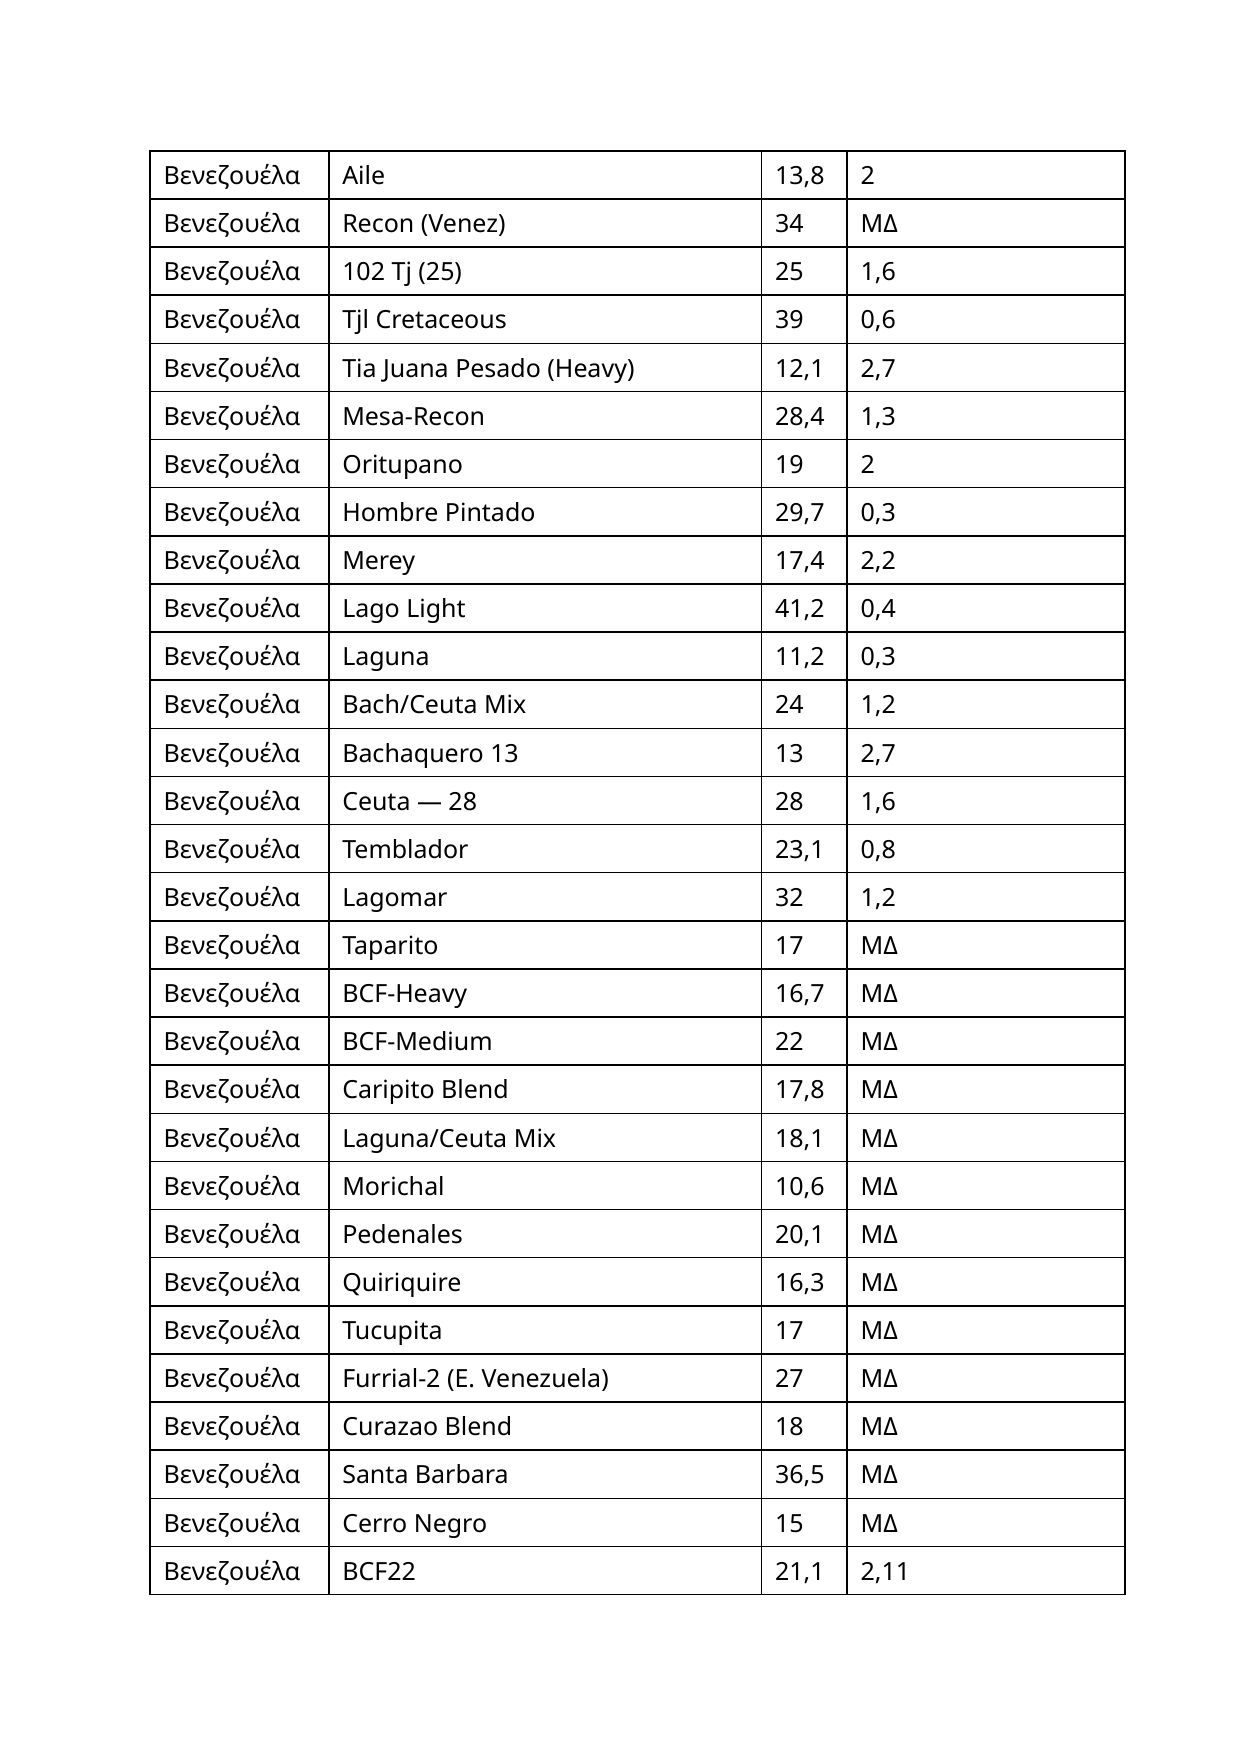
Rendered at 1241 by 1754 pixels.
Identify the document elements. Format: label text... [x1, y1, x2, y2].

table_cell Tia Juana Pesado (Heavy) [330, 344, 761, 391]
table_cell 1,6 [848, 248, 1124, 294]
table_cell ΜΔ [848, 1066, 1124, 1112]
table_cell 19 [762, 440, 846, 487]
table_cell Βενεζουέλα [151, 585, 328, 631]
table_cell ΜΔ [848, 922, 1124, 968]
table_cell 17,4 [762, 537, 846, 583]
table_cell Βενεζουέλα [151, 1114, 328, 1161]
table_cell 25 [762, 248, 846, 294]
table_cell BCF-Heavy [330, 970, 761, 1016]
table_cell ΜΔ [848, 200, 1124, 246]
table_cell Βενεζουέλα [151, 1066, 328, 1112]
table_cell ΜΔ [848, 1162, 1124, 1209]
table_cell ΜΔ [848, 1307, 1124, 1353]
table_cell Morichal [330, 1162, 761, 1209]
table_cell Taparito [330, 922, 761, 968]
table_cell Merey [330, 537, 761, 583]
table_cell 17,8 [762, 1066, 846, 1112]
table_cell Temblador [330, 825, 761, 872]
table_cell Bach/Ceuta Mix [330, 681, 761, 727]
table_cell Βενεζουέλα [151, 1403, 328, 1449]
table_cell Caripito Blend [330, 1066, 761, 1112]
table_cell Βενεζουέλα [151, 296, 328, 342]
table_cell 18,1 [762, 1114, 846, 1161]
table_cell Tjl Cretaceous [330, 296, 761, 342]
table_cell 23,1 [762, 825, 846, 872]
table_cell Βενεζουέλα [151, 1451, 328, 1497]
table_cell ΜΔ [848, 1499, 1124, 1546]
table_cell 13 [762, 729, 846, 776]
table_cell Βενεζουέλα [151, 777, 328, 824]
table_cell 41,2 [762, 585, 846, 631]
table_cell Laguna [330, 633, 761, 679]
table_cell 13,8 [762, 152, 846, 198]
table_cell 12,1 [762, 344, 846, 391]
table_cell ΜΔ [848, 970, 1124, 1016]
table_cell Ceuta — 28 [330, 777, 761, 824]
table_cell Βενεζουέλα [151, 970, 328, 1016]
table_cell 0,4 [848, 585, 1124, 631]
table_cell Βενεζουέλα [151, 152, 328, 198]
table_cell 21,1 [762, 1547, 846, 1594]
table_cell Βενεζουέλα [151, 825, 328, 872]
table_cell Oritupano [330, 440, 761, 487]
table_cell 0,3 [848, 488, 1124, 535]
table_cell Βενεζουέλα [151, 440, 328, 487]
table_cell 1,2 [848, 873, 1124, 920]
table_cell Tucupita [330, 1307, 761, 1353]
table_cell 2,2 [848, 537, 1124, 583]
table_cell Recon (Venez) [330, 200, 761, 246]
table_cell 0,6 [848, 296, 1124, 342]
table_cell Βενεζουέλα [151, 633, 328, 679]
table_cell 17 [762, 922, 846, 968]
table_cell Βενεζουέλα [151, 344, 328, 391]
table_cell 1,2 [848, 681, 1124, 727]
table_cell BCF-Medium [330, 1018, 761, 1064]
table_cell Βενεζουέλα [151, 1162, 328, 1209]
table_cell Βενεζουέλα [151, 922, 328, 968]
table_cell 34 [762, 200, 846, 246]
table_cell 1,6 [848, 777, 1124, 824]
table_cell 11,2 [762, 633, 846, 679]
table_cell 29,7 [762, 488, 846, 535]
table_cell Βενεζουέλα [151, 200, 328, 246]
table_cell 2,11 [848, 1547, 1124, 1594]
table_cell 24 [762, 681, 846, 727]
table_cell Βενεζουέλα [151, 1210, 328, 1257]
table_cell Βενεζουέλα [151, 248, 328, 294]
table_cell Cerro Negro [330, 1499, 761, 1546]
table_cell Laguna/Ceuta Mix [330, 1114, 761, 1161]
table_cell 1,3 [848, 392, 1124, 439]
table_cell ΜΔ [848, 1210, 1124, 1257]
table_cell Lagomar [330, 873, 761, 920]
table_cell Βενεζουέλα [151, 1547, 328, 1594]
table_cell Βενεζουέλα [151, 729, 328, 776]
table_cell Βενεζουέλα [151, 681, 328, 727]
table_cell Aile [330, 152, 761, 198]
table_cell BCF22 [330, 1547, 761, 1594]
table_cell ΜΔ [848, 1114, 1124, 1161]
table_cell 16,7 [762, 970, 846, 1016]
table_cell 17 [762, 1307, 846, 1353]
table_cell 28,4 [762, 392, 846, 439]
table_cell ΜΔ [848, 1451, 1124, 1497]
table_cell Santa Barbara [330, 1451, 761, 1497]
table_cell Βενεζουέλα [151, 1499, 328, 1546]
table_cell 2 [848, 440, 1124, 487]
table_cell Βενεζουέλα [151, 488, 328, 535]
table_cell 16,3 [762, 1258, 846, 1305]
table_cell Quiriquire [330, 1258, 761, 1305]
table_cell Hombre Pintado [330, 488, 761, 535]
table_cell Lago Light [330, 585, 761, 631]
table_cell Mesa-Recon [330, 392, 761, 439]
table_cell 15 [762, 1499, 846, 1546]
table_cell 27 [762, 1355, 846, 1401]
table_cell 2,7 [848, 729, 1124, 776]
table_cell 39 [762, 296, 846, 342]
table_cell 2 [848, 152, 1124, 198]
table_cell Βενεζουέλα [151, 1018, 328, 1064]
table_cell 102 Tj (25) [330, 248, 761, 294]
table_cell 0,8 [848, 825, 1124, 872]
table_cell 20,1 [762, 1210, 846, 1257]
table_cell 2,7 [848, 344, 1124, 391]
table_cell Pedenales [330, 1210, 761, 1257]
table_cell Βενεζουέλα [151, 873, 328, 920]
table_cell ΜΔ [848, 1355, 1124, 1401]
table_cell Βενεζουέλα [151, 1307, 328, 1353]
table_cell 36,5 [762, 1451, 846, 1497]
table_cell Furrial-2 (E. Venezuela) [330, 1355, 761, 1401]
table_cell Βενεζουέλα [151, 537, 328, 583]
table_cell Βενεζουέλα [151, 1258, 328, 1305]
table_cell 22 [762, 1018, 846, 1064]
table_cell 32 [762, 873, 846, 920]
table_cell Curazao Blend [330, 1403, 761, 1449]
table_cell Bachaquero 13 [330, 729, 761, 776]
table_cell 18 [762, 1403, 846, 1449]
table_cell 28 [762, 777, 846, 824]
table_cell ΜΔ [848, 1018, 1124, 1064]
table_cell Βενεζουέλα [151, 1355, 328, 1401]
table_cell ΜΔ [848, 1258, 1124, 1305]
table_cell 10,6 [762, 1162, 846, 1209]
table_cell 0,3 [848, 633, 1124, 679]
table_cell ΜΔ [848, 1403, 1124, 1449]
table_cell Βενεζουέλα [151, 392, 328, 439]
